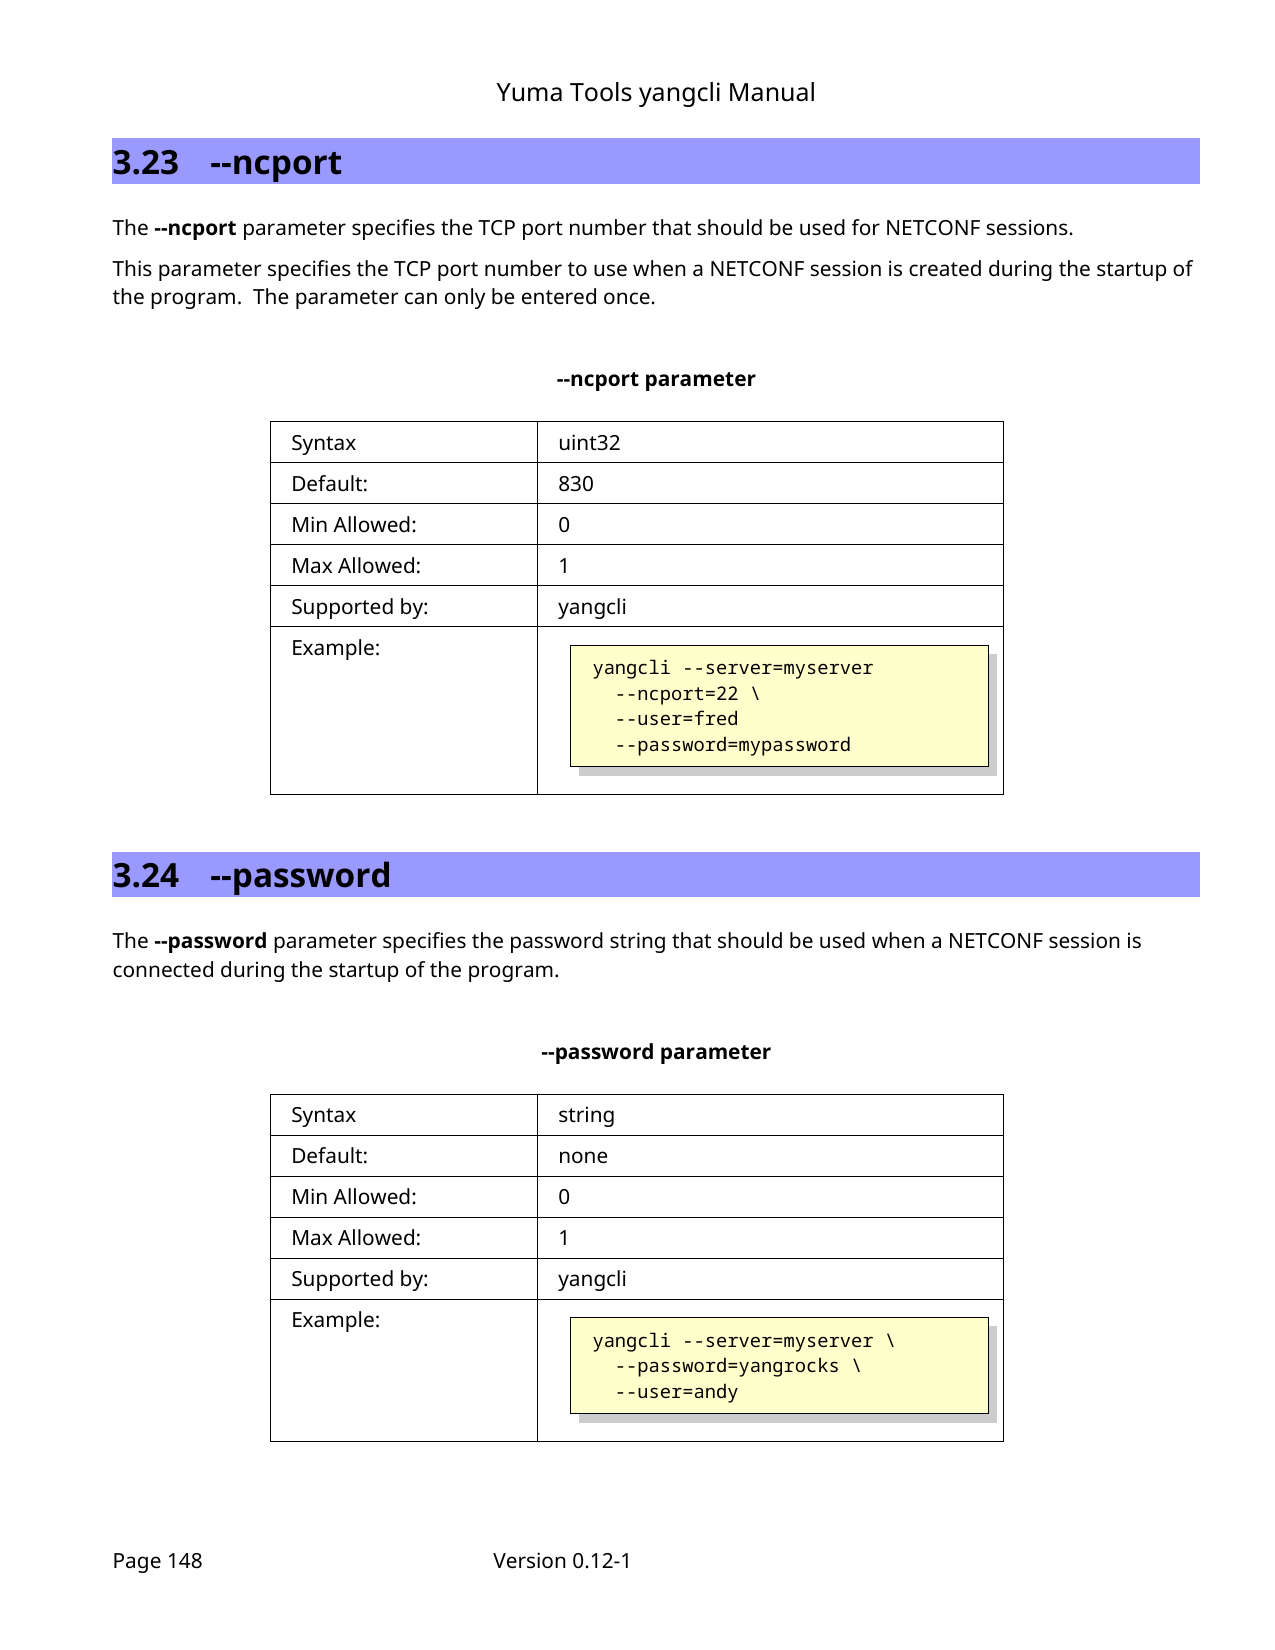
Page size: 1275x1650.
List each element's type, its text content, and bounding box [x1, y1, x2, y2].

table_cell none [538, 1136, 1003, 1176]
table_header Syntax [271, 422, 537, 462]
subtitle --password parameter [127, 1037, 1185, 1065]
table_cell Default: [271, 1136, 537, 1176]
table_cell Max Allowed: [271, 1218, 537, 1258]
table_cell 1 [538, 1218, 1003, 1258]
table_cell yangcli [538, 1259, 1003, 1298]
table_cell Supported by: [271, 586, 537, 626]
text This parameter specifies the TCP port number to use when a NETCONF session is created during the startup of the program. The parameter can only be entered once. [112, 254, 1200, 311]
subtitle --password [112, 852, 1200, 897]
table_header uint32 [538, 422, 1003, 462]
table_cell 1 [538, 545, 1003, 585]
table_cell 830 [538, 463, 1003, 503]
subtitle --ncport parameter [127, 364, 1185, 393]
table_cell Supported by: [271, 1259, 537, 1298]
table_cell yangcli --server=myserver --ncport=22 \ --user=fred --password=mypassword [538, 627, 1003, 793]
table_header Syntax [271, 1095, 537, 1135]
text The --password parameter specifies the password string that should be used when a NETCONF session is connected during the startup of the program. [112, 927, 1200, 983]
table_cell 0 [538, 1177, 1003, 1217]
table_cell yangcli [538, 586, 1003, 626]
table_cell 0 [538, 504, 1003, 544]
table_cell Example: [271, 627, 537, 793]
table_cell Example: [271, 1300, 537, 1441]
text The --ncport parameter specifies the TCP port number that should be used for NETCONF sessions. [112, 213, 1200, 242]
table_header string [538, 1095, 1003, 1135]
subtitle --ncport [112, 138, 1200, 184]
table_cell yangcli --server=myserver \ --password=yangrocks \ --user=andy [538, 1300, 1003, 1441]
table_cell Min Allowed: [271, 504, 537, 544]
table_cell Min Allowed: [271, 1177, 537, 1217]
table_cell Default: [271, 463, 537, 503]
table_cell Max Allowed: [271, 545, 537, 585]
